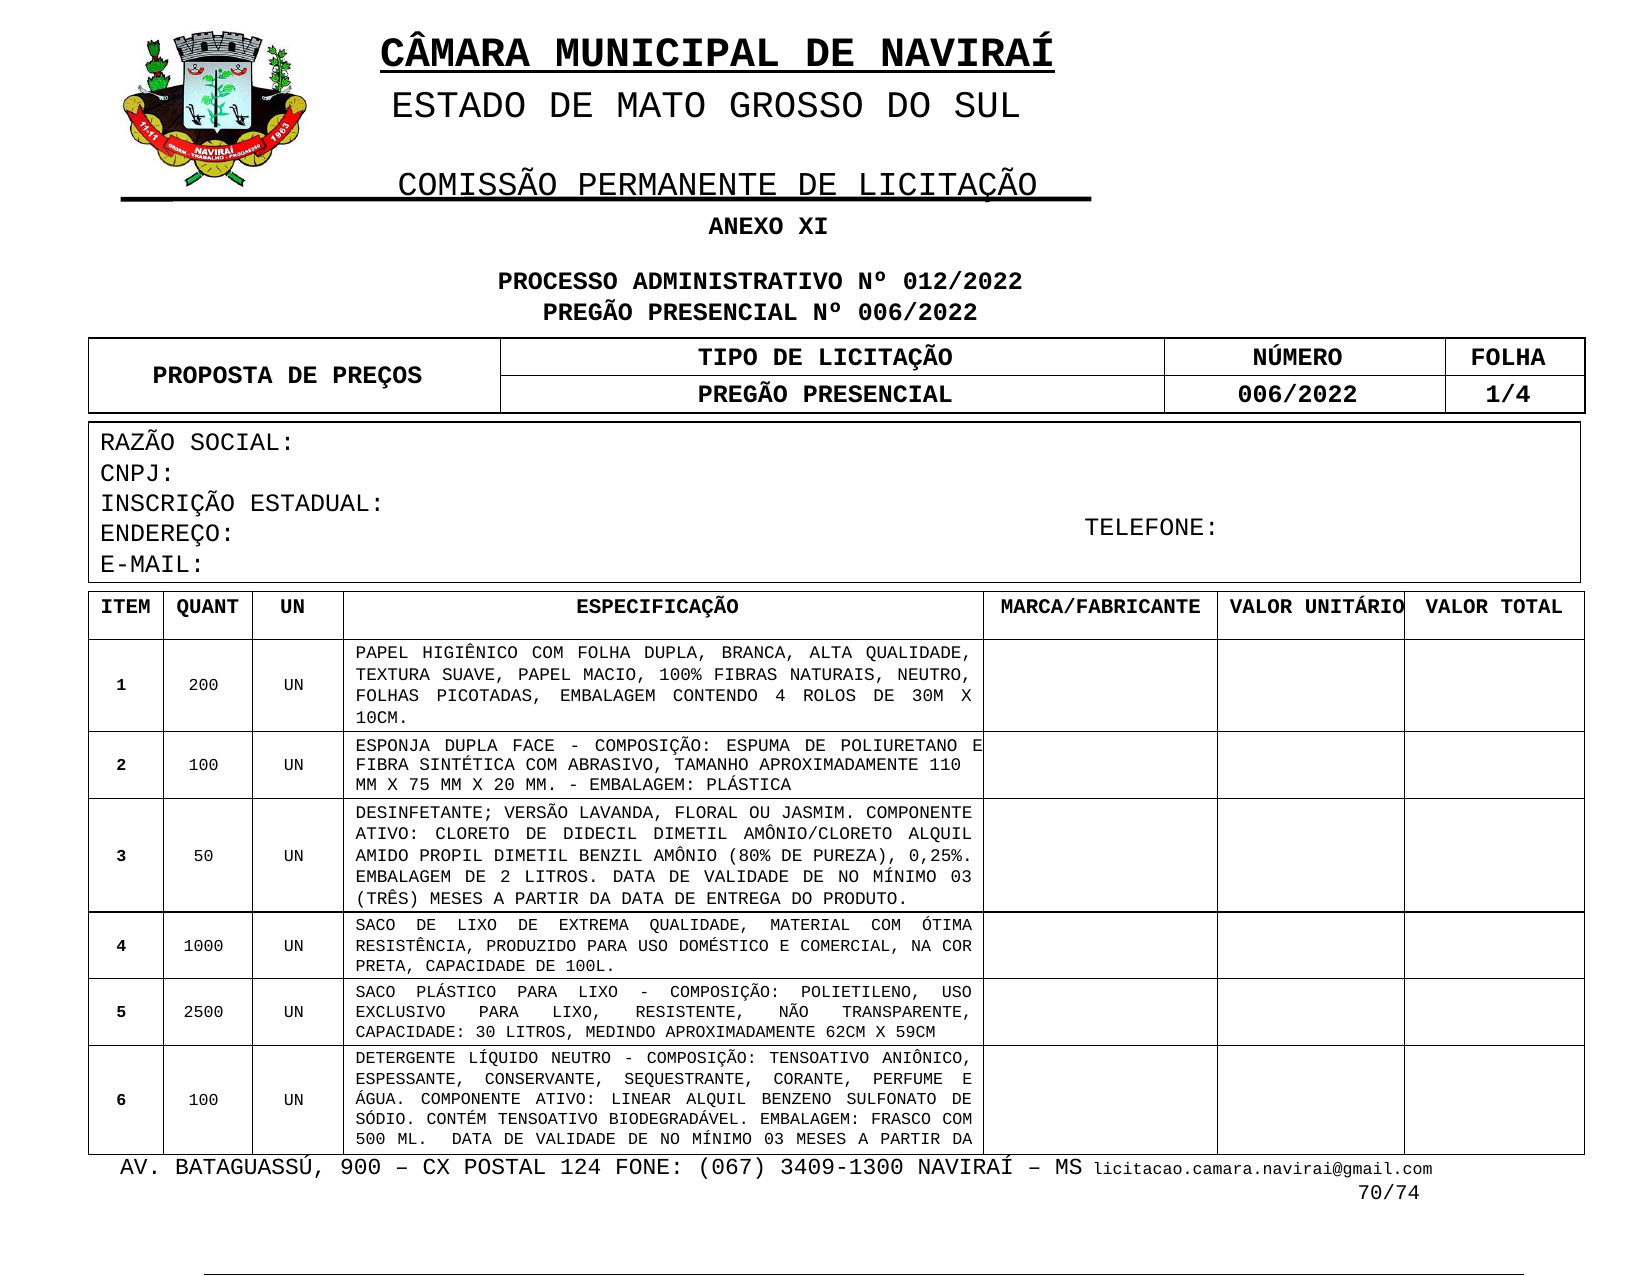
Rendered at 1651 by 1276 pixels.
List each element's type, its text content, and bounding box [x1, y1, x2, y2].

table_header NÚMERO [1165, 339, 1445, 374]
table_cell UN [253, 799, 343, 911]
table_cell [1405, 913, 1584, 978]
table_cell [1218, 732, 1404, 798]
table_cell UN [253, 979, 343, 1044]
table_cell [1218, 640, 1404, 731]
table_cell UN [253, 732, 343, 798]
table_header QUANT [164, 592, 252, 638]
table_header [513, 423, 995, 581]
text PREGÃO PRESENCIAL Nº 006/2022 [88, 299, 993, 328]
table_cell 1 [89, 640, 163, 731]
table_header FOLHA [1446, 339, 1584, 374]
table_cell SACO PLÁSTICO PARA LIXO - COMPOSIÇÃO: POLIETILENO, USO EXCLUSIVO PARA LIXO, RESISTENTE, NÃO TRANSPARENTE, CAPACIDADE: 30 LITROS, MEDINDO APROXIMADAMENTE 62CM X 59CM [344, 979, 983, 1044]
table_header TELEFONE: [995, 423, 1580, 581]
text PROCESSO ADMINISTRATIVO Nº 012/2022 [88, 269, 1038, 297]
table_cell 3 [89, 799, 163, 911]
table_header PROPOSTA DE PREÇOS [89, 339, 500, 412]
table_cell [1405, 732, 1584, 798]
table_cell DETERGENTE LÍQUIDO NEUTRO - COMPOSIÇÃO: TENSOATIVO ANIÔNICO, ESPESSANTE, CONSERVANTE, SEQUESTRANTE, CORANTE, PERFUME E ÁGUA. COMPONENTE ATIVO: LINEAR ALQUIL BENZENO SULFONATO DE SÓDIO. CONTÉM TENSOATIVO BIODEGRADÁVEL. EMBALAGEM: FRASCO COM 500 ML. DATA DE VALIDADE DE NO MÍNIMO 03 MESES A PARTIR DA [344, 1046, 983, 1154]
table_cell 100 [164, 732, 252, 798]
table_cell [984, 913, 1217, 978]
subtitle ANEXO XI [104, 213, 1448, 242]
table_cell 006/2022 [1165, 376, 1445, 412]
table_header VALOR UNITÁRIO [1218, 592, 1404, 638]
table_cell [984, 1046, 1217, 1154]
table_cell 4 [89, 913, 163, 978]
table_cell 50 [164, 799, 252, 911]
table_cell [984, 799, 1217, 911]
table_cell [984, 732, 1217, 798]
table_cell 1000 [164, 913, 252, 978]
table_cell PREGÃO PRESENCIAL [501, 376, 1164, 412]
table_cell ESPONJA DUPLA FACE - COMPOSIÇÃO: ESPUMA DE POLIURETANO E FIBRA SINTÉTICA COM ABRASIVO, TAMANHO APROXIMADAMENTE 110 MM X 75 MM X 20 MM. - EMBALAGEM: PLÁSTICA [344, 732, 983, 798]
table_cell 100 [164, 1046, 252, 1154]
table_cell [1218, 799, 1404, 911]
table_cell [984, 979, 1217, 1044]
table_header ESPECIFICAÇÃO [344, 592, 983, 638]
table_cell [1405, 1046, 1584, 1154]
table_cell [1405, 640, 1584, 731]
table_header TIPO DE LICITAÇÃO [501, 339, 1164, 374]
table_cell UN [253, 913, 343, 978]
table_cell 2500 [164, 979, 252, 1044]
table_cell [1405, 979, 1584, 1044]
table_cell 6 [89, 1046, 163, 1154]
table_cell 5 [89, 979, 163, 1044]
table_header UN [253, 592, 343, 638]
table_header MARCA/FABRICANTE [984, 592, 1217, 638]
table_cell [984, 640, 1217, 731]
table_header ITEM [89, 592, 163, 638]
table_header RAZÃO SOCIAL: CNPJ: INSCRIÇÃO ESTADUAL: ENDEREÇO: E-MAIL: [89, 423, 513, 581]
table_cell [1218, 913, 1404, 978]
table_header VALOR TOTAL [1405, 592, 1584, 638]
table_cell 2 [89, 732, 163, 798]
table_cell PAPEL HIGIÊNICO COM FOLHA DUPLA, BRANCA, ALTA QUALIDADE, TEXTURA SUAVE, PAPEL MACIO, 100% FIBRAS NATURAIS, NEUTRO, FOLHAS PICOTADAS, EMBALAGEM CONTENDO 4 ROLOS DE 30M X 10CM. [344, 640, 983, 731]
table_cell UN [253, 640, 343, 731]
table_cell UN [253, 1046, 343, 1154]
table_cell DESINFETANTE; VERSÃO LAVANDA, FLORAL OU JASMIM. COMPONENTE ATIVO: CLORETO DE DIDECIL DIMETIL AMÔNIO/CLORETO ALQUIL AMIDO PROPIL DIMETIL BENZIL AMÔNIO (80% DE PUREZA), 0,25%. EMBALAGEM DE 2 LITROS. DATA DE VALIDADE DE NO MÍNIMO 03 (TRÊS) MESES A PARTIR DA DATA DE ENTREGA DO PRODUTO. [344, 799, 983, 911]
table_cell [1405, 799, 1584, 911]
table_cell [1218, 979, 1404, 1044]
table_cell 200 [164, 640, 252, 731]
table_cell SACO DE LIXO DE EXTREMA QUALIDADE, MATERIAL COM ÓTIMA RESISTÊNCIA, PRODUZIDO PARA USO DOMÉSTICO E COMERCIAL, NA COR PRETA, CAPACIDADE DE 100L. [344, 913, 983, 978]
table_cell 1/4 [1446, 376, 1584, 412]
table_cell [1218, 1046, 1404, 1154]
